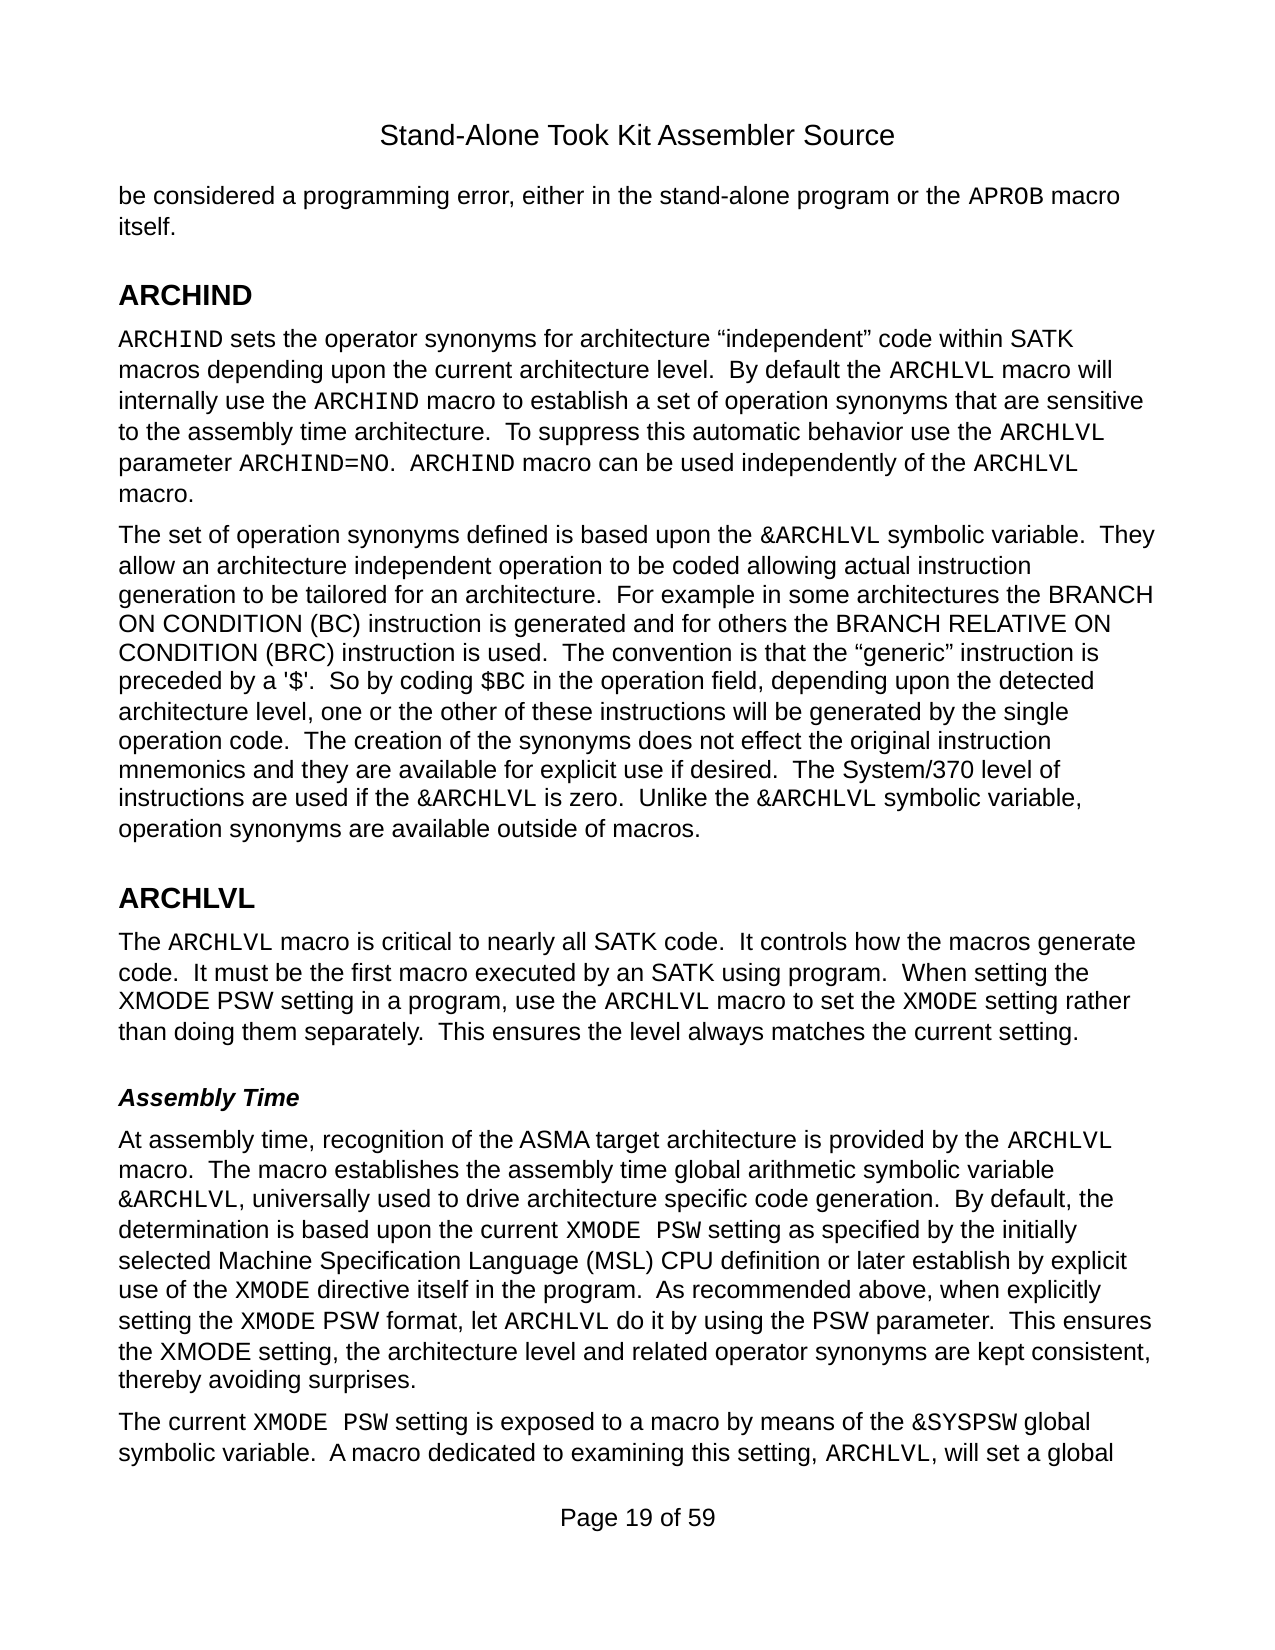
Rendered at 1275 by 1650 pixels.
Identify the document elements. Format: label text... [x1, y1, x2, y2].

subtitle Assembly Time [118, 1083, 1157, 1112]
text At assembly time, recognition of the ASMA target architecture is provided by the ARCHLVL macro. The macro establishes the assembly time global arithmetic symbolic variable &ARCHLVL, universally used to drive architecture specific code generation. By default, the determination is based upon the current XMODE PSW setting as specified by the initially selected Machine Specification Language (MSL) CPU definition or later establish by explicit use of the XMODE directive itself in the program. As recommended above, when explicitly setting the XMODE PSW format, let ARCHLVL do it by using the PSW parameter. This ensures the XMODE setting, the architecture level and related operator synonyms are kept consistent, thereby avoiding surprises. [118, 1124, 1157, 1394]
text The set of operation synonyms defined is based upon the &ARCHLVL symbolic variable. They allow an architecture independent operation to be coded allowing actual instruction generation to be tailored for an architecture. For example in some architectures the BRANCH ON CONDITION (BC) instruction is generated and for others the BRANCH RELATIVE ON CONDITION (BRC) instruction is used. The convention is that the “generic” instruction is preceded by a '$'. So by coding $BC in the operation field, depending upon the detected architecture level, one or the other of these instructions will be generated by the single operation code. The creation of the synonyms does not effect the original instruction mnemonics and they are available for explicit use if desired. The System/370 level of instructions are used if the &ARCHLVL is zero. Unlike the &ARCHLVL symbolic variable, operation synonyms are available outside of macros. [118, 520, 1157, 843]
text The ARCHLVL macro is critical to nearly all SATK code. It controls how the macros generate code. It must be the first macro executed by an SATK using program. When setting the XMODE PSW setting in a program, use the ARCHLVL macro to set the XMODE setting rather than doing them separately. This ensures the level always matches the current setting. [118, 927, 1157, 1046]
text ARCHIND sets the operator synonyms for architecture “independent” code within SATK macros depending upon the current architecture level. By default the ARCHLVL macro will internally use the ARCHIND macro to establish a set of operation synonyms that are sensitive to the assembly time architecture. To suppress this automatic behavior use the ARCHLVL parameter ARCHIND=NO. ARCHIND macro can be used independently of the ARCHLVL macro. [118, 324, 1157, 508]
subtitle ARCHLVL [118, 881, 1157, 914]
text be considered a programming error, either in the stand-alone program or the APROB macro itself. [118, 181, 1157, 241]
text The current XMODE PSW setting is exposed to a macro by means of the &SYSPSW global symbolic variable. A macro dedicated to examining this setting, ARCHLVL, will set a global [118, 1407, 1157, 1469]
subtitle ARCHIND [118, 278, 1157, 312]
